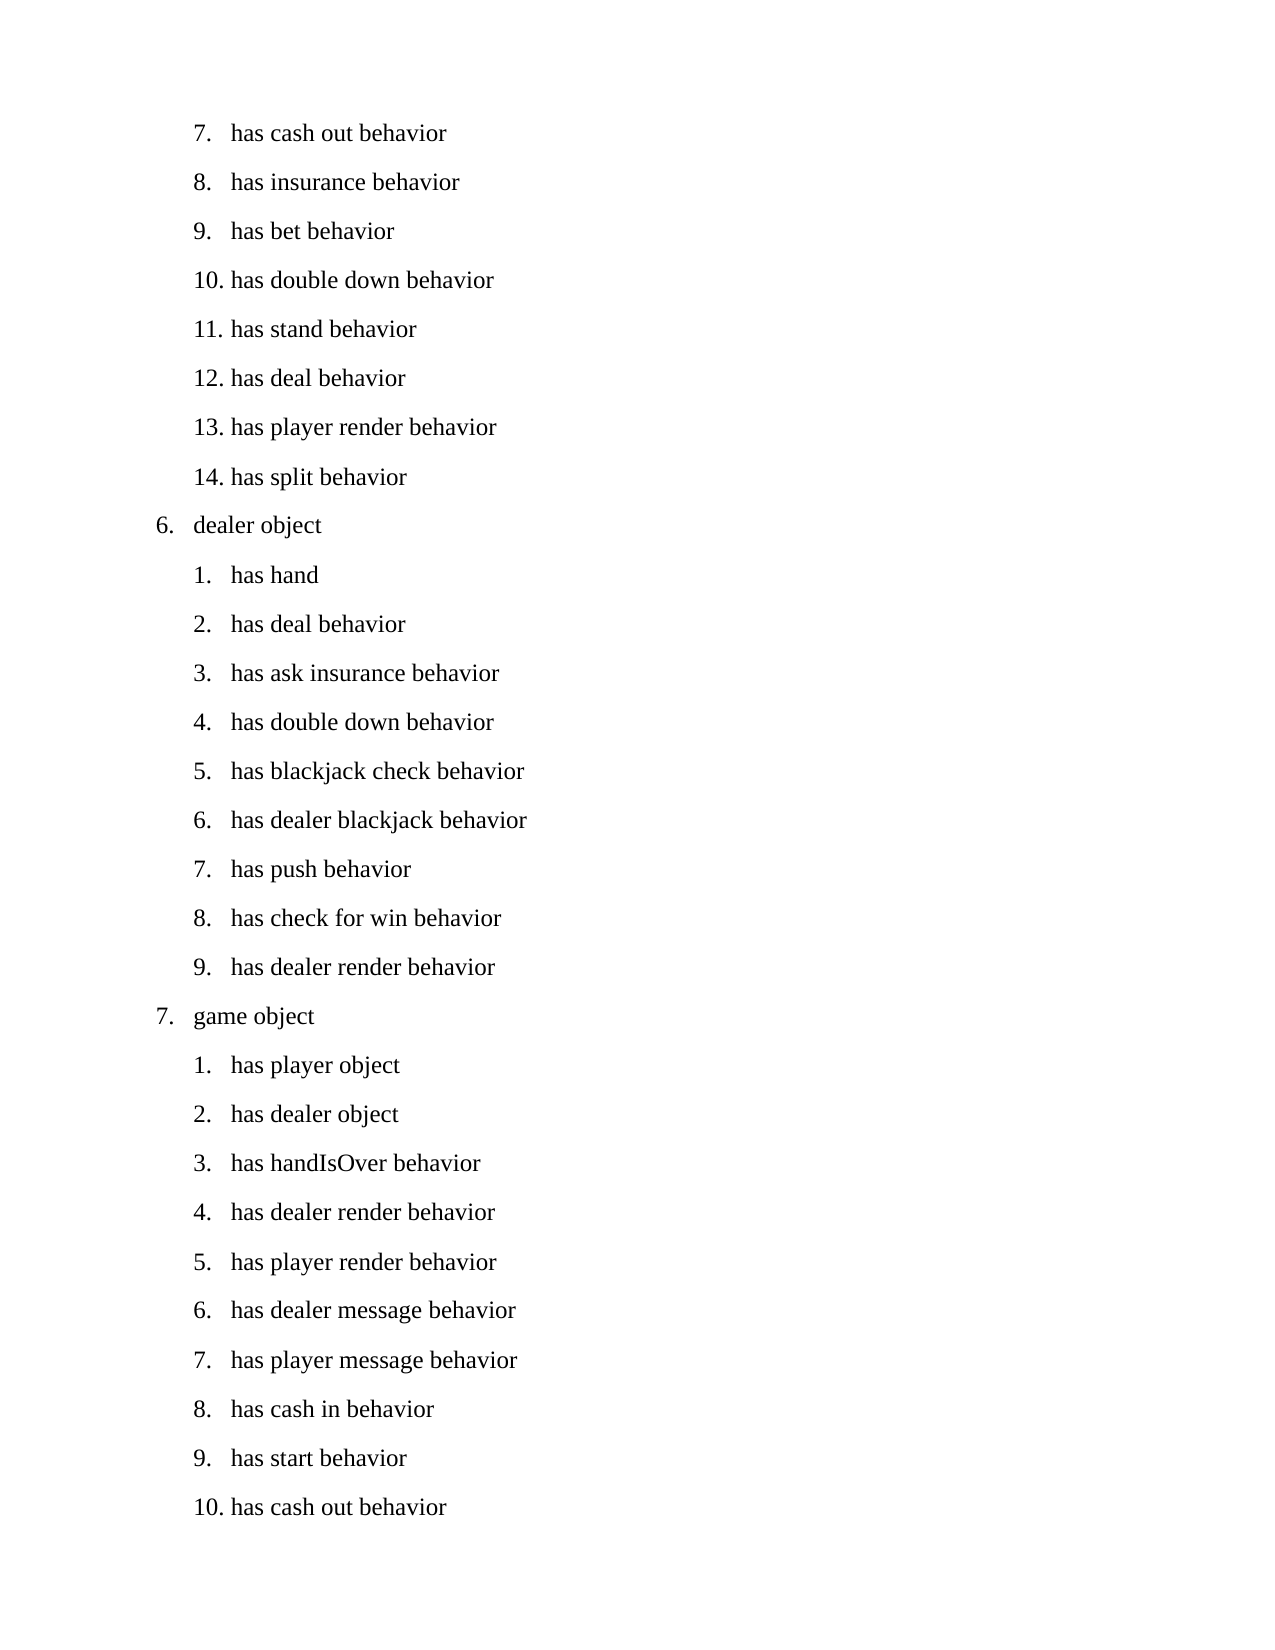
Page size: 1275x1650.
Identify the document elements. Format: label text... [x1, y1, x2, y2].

list has cash out behavior [193, 118, 1157, 147]
list has dealer render behavior [193, 952, 1157, 981]
list has split behavior [193, 462, 1157, 490]
list has dealer render behavior [193, 1197, 1157, 1226]
list has cash out behavior [193, 1492, 1157, 1521]
list has cash in behavior [193, 1394, 1157, 1422]
list has stand behavior [193, 314, 1157, 343]
list has blackjack check behavior [193, 756, 1157, 785]
list has push behavior [193, 854, 1157, 883]
list has ask insurance behavior [193, 658, 1157, 687]
list has dealer message behavior [193, 1296, 1157, 1324]
list has player object [193, 1050, 1157, 1079]
list has player message behavior [193, 1345, 1157, 1373]
list has deal behavior [193, 363, 1157, 392]
list has player render behavior [193, 412, 1157, 441]
list has dealer blackjack behavior [193, 805, 1157, 834]
list has double down behavior [193, 265, 1157, 294]
list has double down behavior [193, 707, 1157, 736]
list has dealer object [193, 1099, 1157, 1128]
list has check for win behavior [193, 903, 1157, 932]
list has player render behavior [193, 1247, 1157, 1275]
list has start behavior [193, 1443, 1157, 1472]
list dealer object [156, 511, 1157, 539]
list has insurance behavior [193, 167, 1157, 196]
list has bet behavior [193, 216, 1157, 245]
list game object [156, 1001, 1157, 1030]
list has handIsOver behavior [193, 1148, 1157, 1177]
list has deal behavior [193, 609, 1157, 637]
list has hand [193, 560, 1157, 588]
